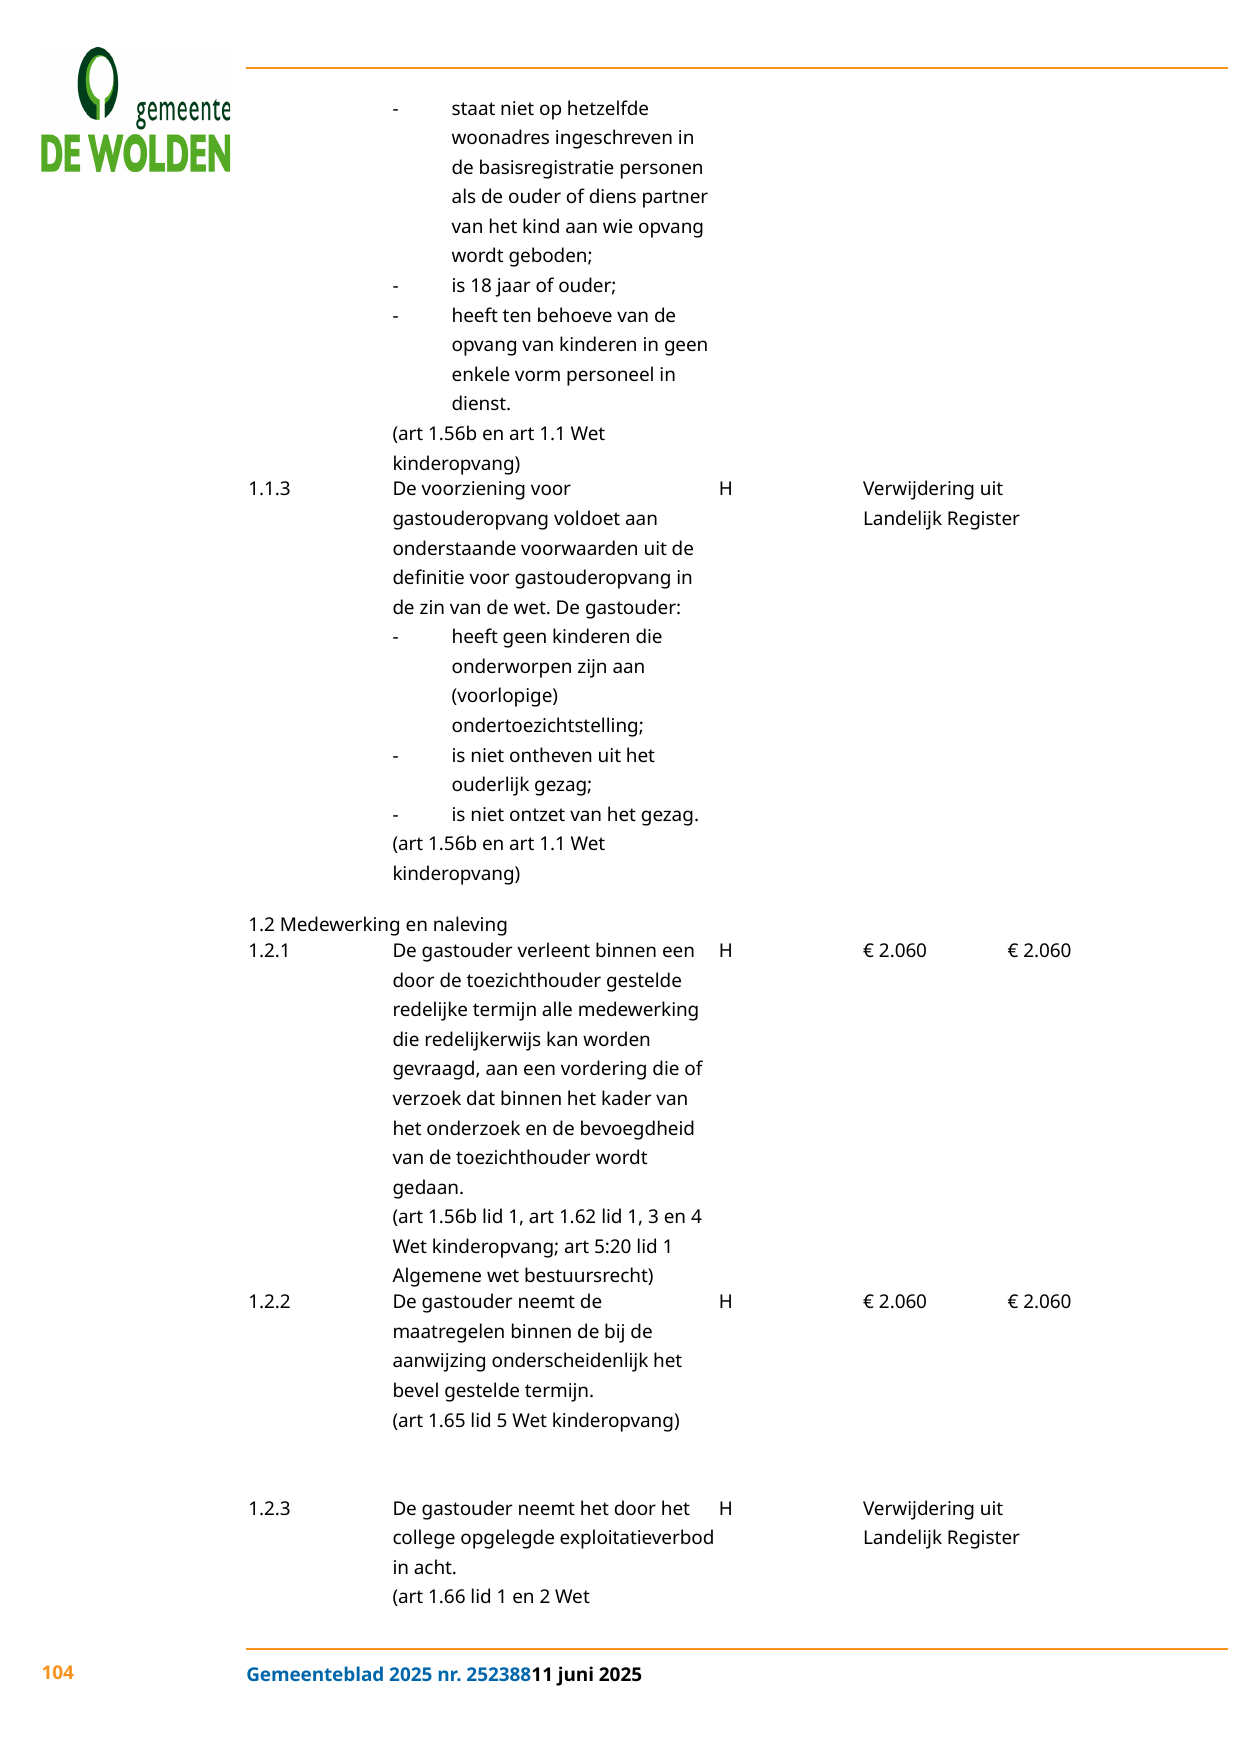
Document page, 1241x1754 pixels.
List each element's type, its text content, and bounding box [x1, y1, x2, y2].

table_cell staat niet op hetzelfde woonadres ingeschreven in de basisregistratie personen als de ouder of diens partner van het kind aan wie opvang wordt geboden; is 18 jaar of ouder; heeft ten behoeve van de opvang van kinderen in geen enkele vorm personeel in dienst. (art 1.56b en art 1.1 Wet kinderopvang) [392, 95, 719, 476]
table_cell 1.2.2 [248, 1289, 392, 1462]
table_cell [863, 886, 1007, 912]
table_cell Verwijdering uit Landelijk Register [863, 476, 1152, 886]
table_cell De voorziening voor gastouderopvang voldoet aan onderstaande voorwaarden uit de definitie voor gastouderopvang in de zin van de wet. De gastouder: heeft geen kinderen die onderworpen zijn aan (voorlopige) ondertoezichtstelling; is niet ontheven uit het ouderlijk gezag; is niet ontzet van het gezag. (art 1.56b en art 1.1 Wet kinderopvang) [392, 476, 719, 886]
table_cell [248, 95, 392, 476]
table_cell [248, 886, 392, 912]
table_cell 1.2.1 [248, 937, 392, 1288]
table_header H [719, 1495, 863, 1609]
table_cell H [719, 1289, 863, 1462]
table_cell € 2.060 [863, 937, 1007, 1288]
table_cell 1.1.3 [248, 476, 392, 886]
picture [41, 47, 231, 172]
table_header De gastouder neemt het door het college opgelegde exploitatieverbod in acht. (art 1.66 lid 1 en 2 Wet [392, 1495, 719, 1609]
table_cell [392, 886, 719, 912]
table_header 1.2.3 [248, 1495, 392, 1609]
table_cell € 2.060 [1007, 937, 1152, 1288]
table_cell € 2.060 [1007, 1289, 1152, 1462]
table_cell H [719, 476, 863, 886]
table_cell [1007, 886, 1152, 912]
table_cell [863, 95, 1152, 476]
table_cell De gastouder neemt de maatregelen binnen de bij de aanwijzing onderscheidenlijk het bevel gestelde termijn. (art 1.65 lid 5 Wet kinderopvang) [392, 1289, 719, 1462]
table_cell [719, 886, 863, 912]
table_cell De gastouder verleent binnen een door de toezichthouder gestelde redelijke termijn alle medewerking die redelijkerwijs kan worden gevraagd, aan een vordering die of verzoek dat binnen het kader van het onderzoek en de bevoegdheid van de toezichthouder wordt gedaan. (art 1.56b lid 1, art 1.62 lid 1, 3 en 4 Wet kinderopvang; art 5:20 lid 1 Algemene wet bestuursrecht) [392, 937, 719, 1288]
table_cell H [719, 937, 863, 1288]
table_header Verwijdering uit Landelijk Register [863, 1495, 1152, 1609]
table_cell 1.2 Medewerking en naleving [248, 912, 1152, 937]
table_cell [719, 95, 863, 476]
table_cell € 2.060 [863, 1289, 1007, 1462]
